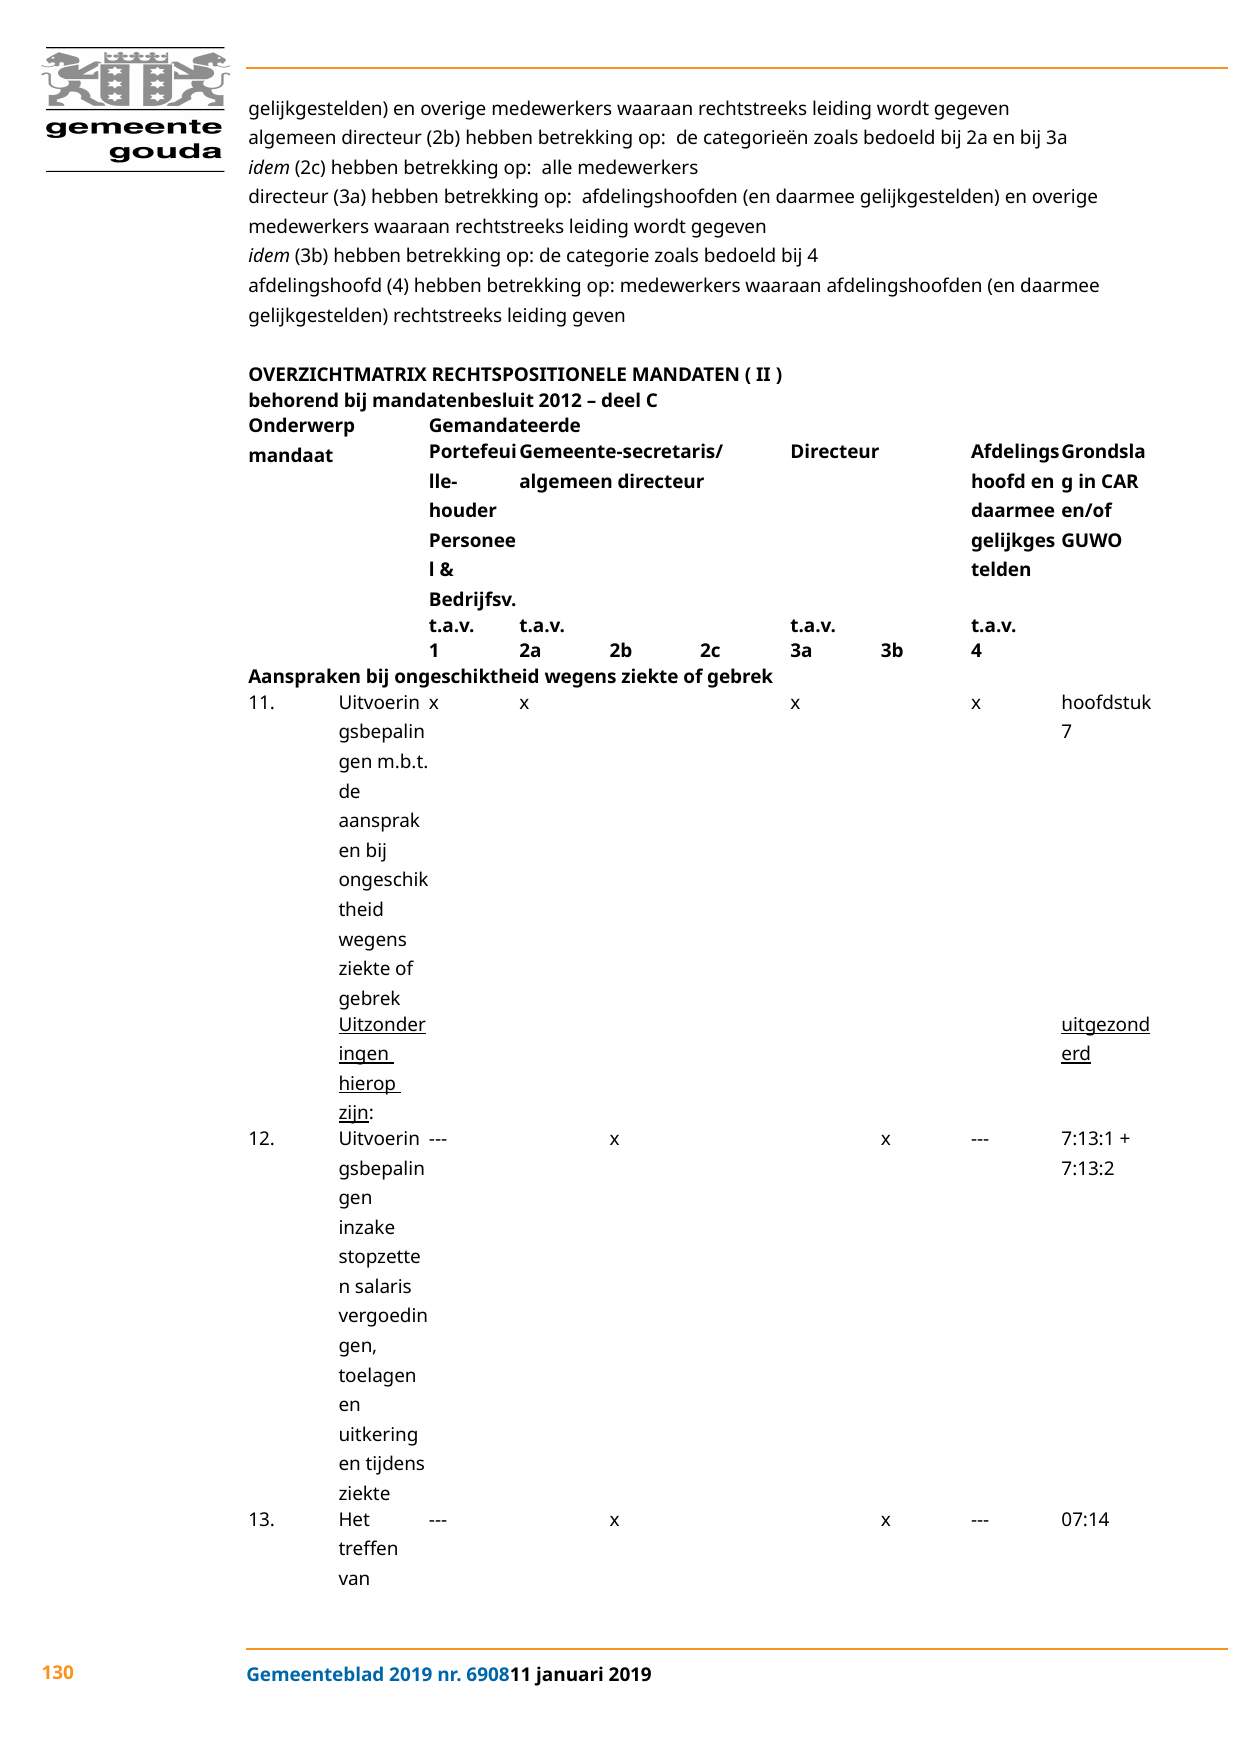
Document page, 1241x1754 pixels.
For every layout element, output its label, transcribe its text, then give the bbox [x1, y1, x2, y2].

table_cell Aanspraken bij ongeschiktheid wegens ziekte of gebrek [248, 664, 1152, 689]
table_cell t.a.v. [971, 612, 1061, 638]
text algemeen directeur (2b) hebben betrekking op: de categorieën zoals bedoeld bij 2a en bij 3a [248, 124, 1152, 150]
table_cell x [881, 1506, 971, 1591]
table_cell uitgezonderd [1061, 1011, 1152, 1125]
table_cell hoofdstuk 7 [1061, 689, 1152, 1011]
table_cell [881, 689, 971, 1011]
table_cell 2a [519, 638, 609, 663]
table_cell [429, 1011, 519, 1125]
table_cell Onderwerp mandaat [248, 413, 429, 663]
table_cell x [429, 689, 519, 1011]
table_cell 7:13:1 + 7:13:2 [1061, 1125, 1152, 1506]
table_cell Portefeuille-houder Personeel & Bedrijfsv. [429, 438, 519, 612]
table_cell [790, 1011, 881, 1125]
table_cell [971, 1011, 1061, 1125]
table_cell --- [971, 1125, 1061, 1506]
table_cell 3a [790, 638, 881, 663]
table_cell t.a.v. [429, 612, 519, 638]
table_cell 2c [700, 638, 790, 663]
table_cell 4 [971, 638, 1061, 663]
table_cell t.a.v. [790, 612, 971, 638]
picture [41, 47, 231, 172]
table_cell x [790, 689, 881, 1011]
table_cell 11. [248, 689, 338, 1011]
table_cell 13. [248, 1506, 338, 1591]
table_cell [519, 1125, 609, 1506]
table_cell 1 [429, 638, 519, 663]
text idem (2c) hebben betrekking op: alle medewerkers [248, 154, 1152, 180]
table_cell Gemandateerde [429, 413, 1152, 438]
table_cell x [881, 1125, 971, 1506]
text afdelingshoofd (4) hebben betrekking op: medewerkers waaraan afdelingshoofden (en daarmee gelijkgestelden) rechtstreeks leiding geven [248, 272, 1152, 328]
table_cell x [609, 1125, 700, 1506]
table_cell [609, 1011, 700, 1125]
table_cell [248, 1011, 338, 1125]
table_cell [609, 689, 700, 1011]
table_cell x [971, 689, 1061, 1011]
table_cell --- [429, 1506, 519, 1591]
table_cell [700, 1125, 790, 1506]
table_cell Gemeente-secretaris/algemeen directeur [519, 438, 790, 612]
table_cell behorend bij mandatenbesluit 2012 – deel C [248, 387, 1152, 413]
table_cell t.a.v. [519, 612, 790, 638]
text directeur (3a) hebben betrekking op: afdelingshoofden (en daarmee gelijkgestelden) en overige medewerkers waaraan rechtstreeks leiding wordt gegeven [248, 183, 1152, 239]
table_cell --- [971, 1506, 1061, 1591]
table_cell Uitvoeringsbepalingen m.b.t. de aanspraken bij ongeschiktheid wegens ziekte of gebrek [338, 689, 429, 1011]
text gelijkgestelden) en overige medewerkers waaraan rechtstreeks leiding wordt gegeven [248, 95, 1152, 121]
table_cell Directeur [790, 438, 971, 612]
table_cell 07:14 [1061, 1506, 1152, 1591]
table_cell Uitzonderingen hierop zijn: [338, 1011, 429, 1125]
table_cell [519, 1506, 609, 1591]
table_cell Uitvoeringsbepalingen inzake stopzetten salaris vergoedingen, toelagen en uitkeringen tijdens ziekte [338, 1125, 429, 1506]
table_cell --- [429, 1125, 519, 1506]
table_cell x [609, 1506, 700, 1591]
table_cell [790, 1506, 881, 1591]
table_cell [519, 1011, 609, 1125]
table_cell 12. [248, 1125, 338, 1506]
table_cell Grondslag in CAR en/of GUWO [1061, 438, 1152, 663]
table_cell Het treffen van [338, 1506, 429, 1591]
table_cell Afdelingshoofd en daarmee gelijkgestelden [971, 438, 1061, 612]
table_header OVERZICHTMATRIX RECHTSPOSITIONELE MANDATEN ( II ) [248, 361, 1152, 387]
table_cell [700, 1506, 790, 1591]
table_cell x [519, 689, 609, 1011]
table_cell [881, 1011, 971, 1125]
table_cell [700, 689, 790, 1011]
table_cell [790, 1125, 881, 1506]
table_cell 3b [881, 638, 971, 663]
table_cell 2b [609, 638, 700, 663]
text idem (3b) hebben betrekking op: de categorie zoals bedoeld bij 4 [248, 243, 1152, 268]
table_cell [700, 1011, 790, 1125]
